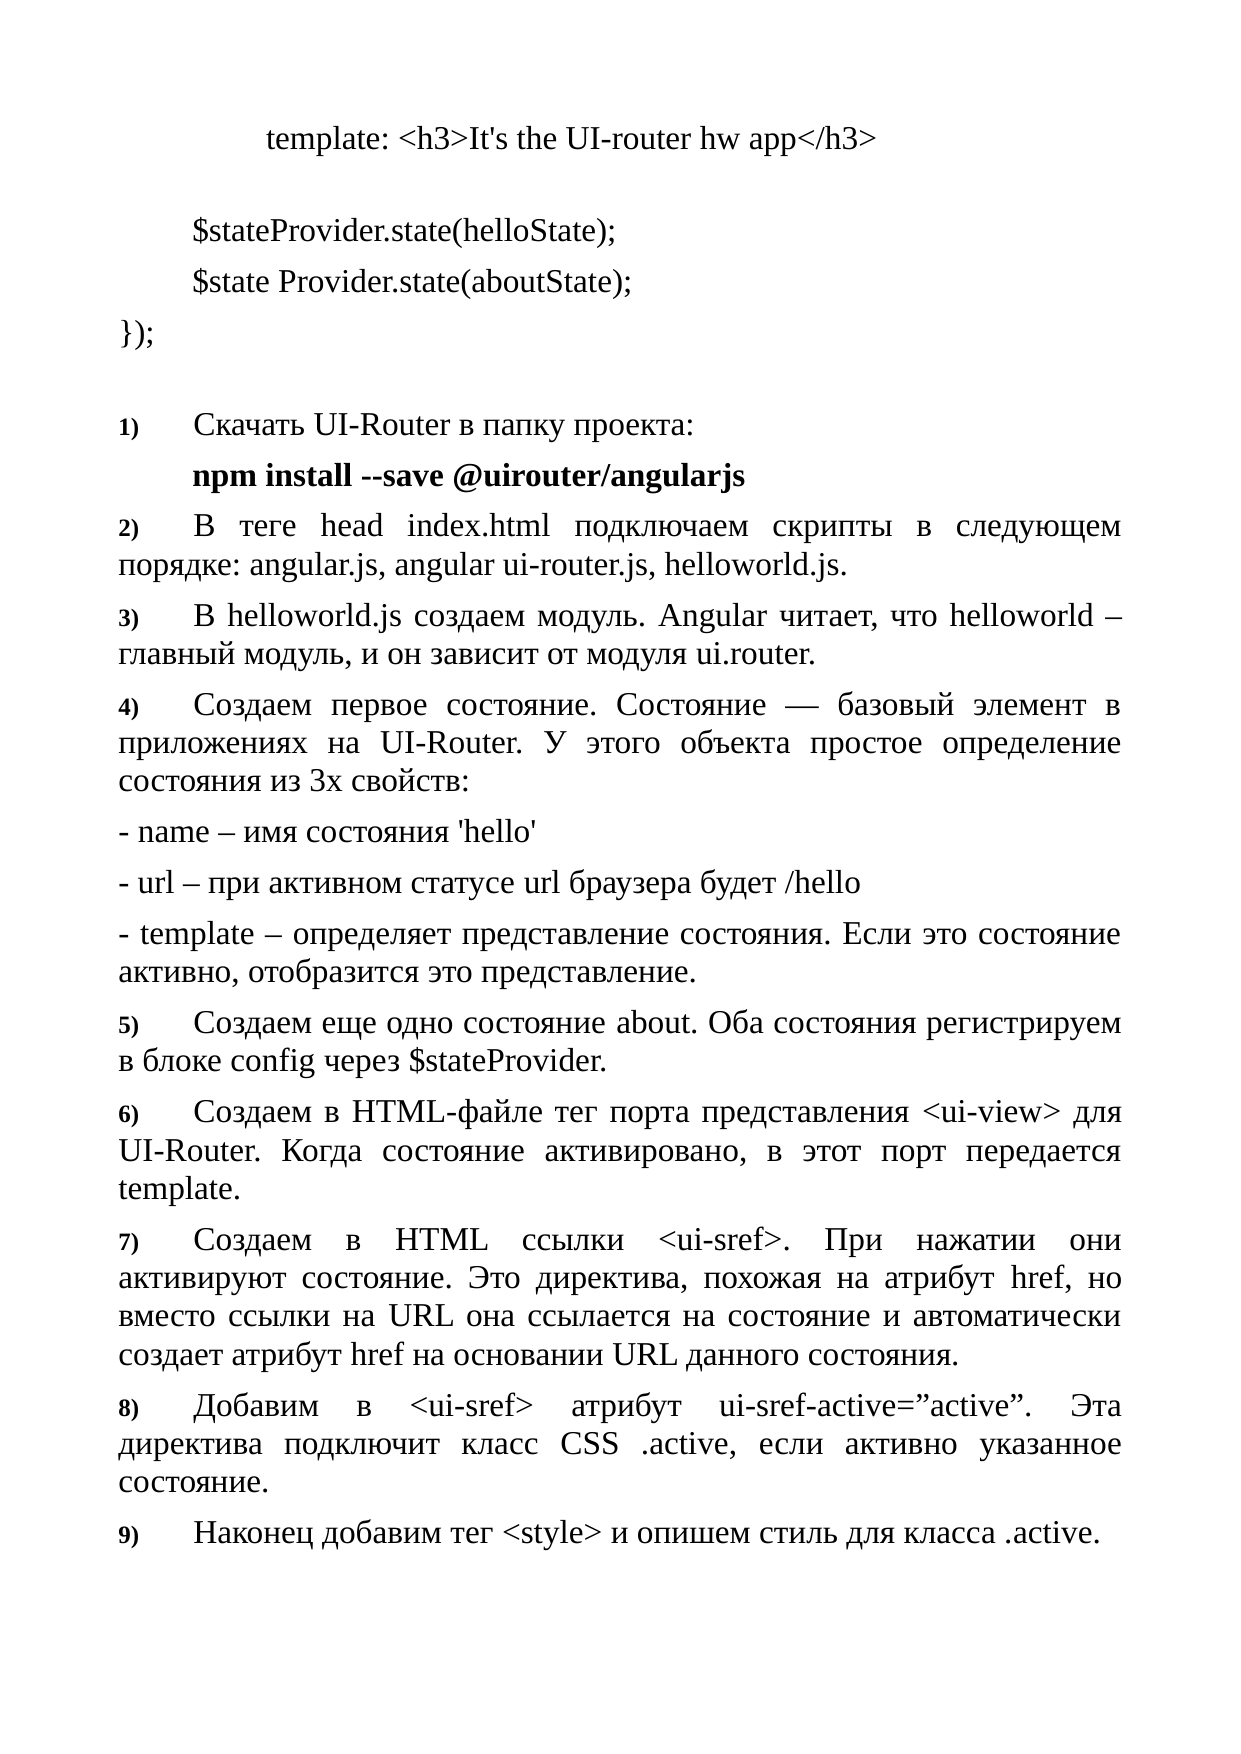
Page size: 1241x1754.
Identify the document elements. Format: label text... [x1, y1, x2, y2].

list Создаем в HTML ссылки <ui-sref>. При нажатии они активируют состояние. Это директива, похожая на атрибут href, но вместо ссылки на URL она ссылается на состояние и автоматически создает атрибут href на основании URL данного состояния. [118, 1219, 1122, 1372]
list - url – при активном статусе url браузера будет /hello [118, 862, 1122, 901]
text $state Provider.state(aboutState); [118, 261, 1122, 299]
list Создаем первое состояние. Состояние — базовый элемент в приложениях на UI-Router. У этого объекта простое определение состояния из 3х свойств: [118, 684, 1122, 799]
list Создаем еще одно состояние about. Оба состояния регистрируем в блоке config через $stateProvider. [118, 1002, 1122, 1079]
text template: <h3>It's the UI-router hw app</h3> [118, 118, 1122, 156]
list Создаем в HTML-файле тег порта представления <ui-view> для UI-Router. Когда состояние активировано, в этот порт передается template. [118, 1091, 1122, 1206]
list - template – определяет представление состояния. Если это состояние активно, отобразится это представление. [118, 913, 1122, 990]
text }); [118, 312, 1122, 350]
list Скачать UI-Router в папку проекта: [118, 404, 1122, 442]
list В теге head index.html подключаем скрипты в следующем порядке: angular.js, angular ui-router.js, helloworld.js. [118, 506, 1122, 582]
list Добавим в <ui-sref> атрибут ui-sref-active=”active”. Эта директива подключит класс CSS .active, если активно указанное состояние. [118, 1385, 1122, 1500]
list Наконец добавим тег <style> и опишем стиль для класса .active. [118, 1512, 1122, 1551]
list - name – имя состояния 'hello' [118, 811, 1122, 850]
text npm install --save @uirouter/angularjs [118, 455, 1122, 493]
text $stateProvider.state(helloState); [118, 210, 1122, 248]
list В helloworld.js создаем модуль. Angular читает, что helloworld – главный модуль, и он зависит от модуля ui.router. [118, 595, 1122, 671]
